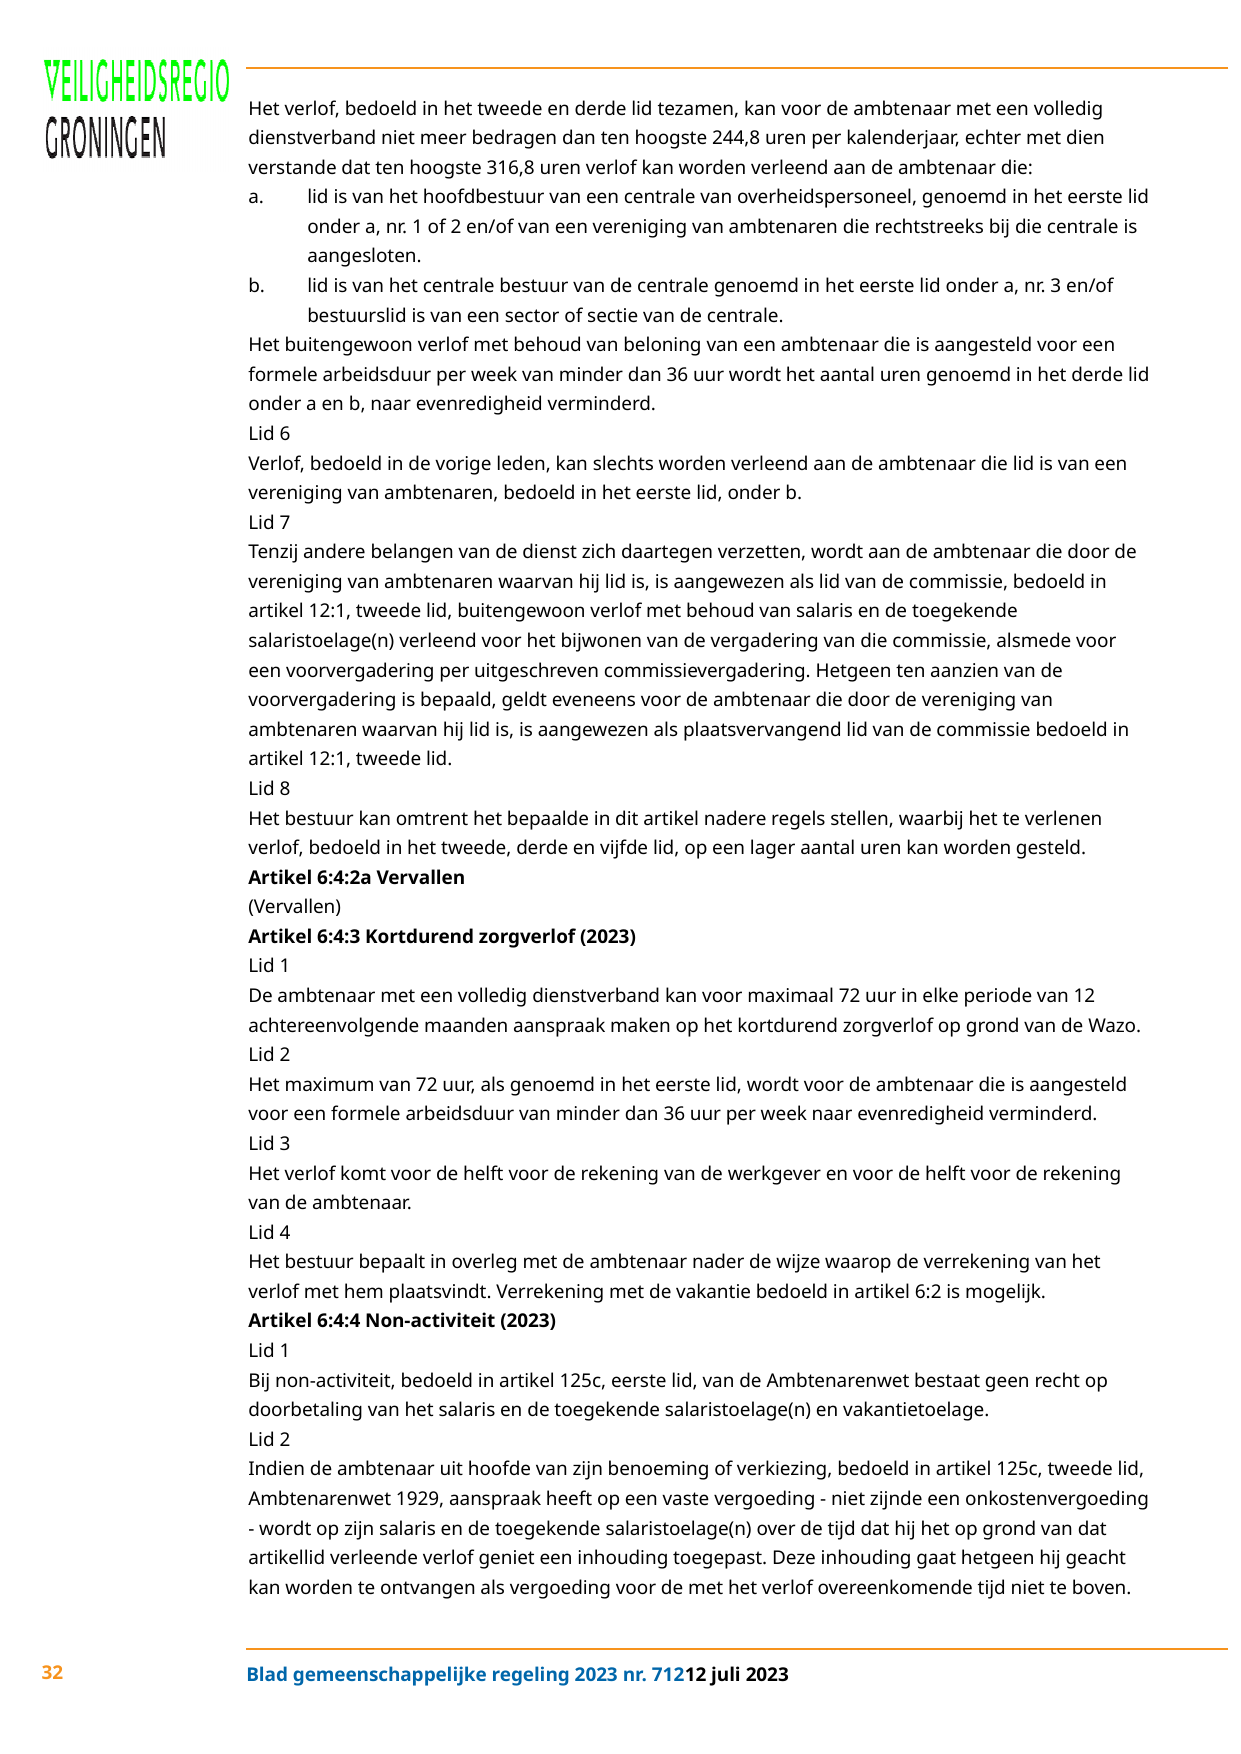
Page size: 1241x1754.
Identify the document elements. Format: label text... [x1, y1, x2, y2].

text Lid 6 [248, 420, 1152, 446]
text Lid 2 [248, 1041, 1152, 1067]
text Artikel 6:4:4 Non-activiteit (2023) [248, 1308, 1152, 1333]
text Het buitengewoon verlof met behoud van beloning van een ambtenaar die is aangesteld voor een formele arbeidsduur per week van minder dan 36 uur wordt het aantal uren genoemd in het derde lid onder a en b, naar evenredigheid verminderd. [248, 331, 1152, 416]
text Indien de ambtenaar uit hoofde van zijn benoeming of verkiezing, bedoeld in artikel 125c, tweede lid, Ambtenarenwet 1929, aanspraak heeft op een vaste vergoeding - niet zijnde een onkostenvergoeding - wordt op zijn salaris en de toegekende salaristoelage(n) over de tijd dat hij het op grond van dat artikellid verleende verlof geniet een inhouding toegepast. Deze inhouding gaat hetgeen hij geacht kan worden te ontvangen als vergoeding voor de met het verlof overeenkomende tijd niet te boven. [248, 1456, 1152, 1600]
text Artikel 6:4:2a Vervallen [248, 864, 1152, 890]
text Lid 8 [248, 775, 1152, 801]
text Het bestuur kan omtrent het bepaalde in dit artikel nadere regels stellen, waarbij het te verlenen verlof, bedoeld in het tweede, derde en vijfde lid, op een lager aantal uren kan worden gesteld. [248, 805, 1152, 860]
text (Vervallen) [248, 893, 1152, 919]
text Verlof, bedoeld in de vorige leden, kan slechts worden verleend aan de ambtenaar die lid is van een vereniging van ambtenaren, bedoeld in het eerste lid, onder b. [248, 450, 1152, 505]
text Het verlof komt voor de helft voor de rekening van de werkgever en voor de helft voor de rekening van de ambtenaar. [248, 1160, 1152, 1215]
text Lid 1 [248, 953, 1152, 978]
text Het maximum van 72 uur, als genoemd in het eerste lid, wordt voor de ambtenaar die is aangesteld voor een formele arbeidsduur van minder dan 36 uur per week naar evenredigheid verminderd. [248, 1071, 1152, 1126]
text Lid 3 [248, 1130, 1152, 1156]
text Lid 2 [248, 1426, 1152, 1452]
text Lid 4 [248, 1219, 1152, 1245]
text Lid 1 [248, 1337, 1152, 1363]
text Het bestuur bepaalt in overleg met de ambtenaar nader de wijze waarop de verrekening van het verlof met hem plaatsvindt. Verrekening met de vakantie bedoeld in artikel 6:2 is mogelijk. [248, 1248, 1152, 1304]
text Tenzij andere belangen van de dienst zich daartegen verzetten, wordt aan de ambtenaar die door de vereniging van ambtenaren waarvan hij lid is, is aangewezen als lid van de commissie, bedoeld in artikel 12:1, tweede lid, buitengewoon verlof met behoud van salaris en de toegekende salaristoelage(n) verleend voor het bijwonen van de vergadering van die commissie, alsmede voor een voorvergadering per uitgeschreven commissievergadering. Hetgeen ten aanzien van de voorvergadering is bepaald, geldt eveneens voor de ambtenaar die door de vereniging van ambtenaren waarvan hij lid is, is aangewezen als plaatsvervangend lid van de commissie bedoeld in artikel 12:1, tweede lid. [248, 538, 1152, 771]
text Het verlof, bedoeld in het tweede en derde lid tezamen, kan voor de ambtenaar met een volledig dienstverband niet meer bedragen dan ten hoogste 244,8 uren per kalenderjaar, echter met dien verstande dat ten hoogste 316,8 uren verlof kan worden verleend aan de ambtenaar die: [248, 95, 1152, 180]
text Artikel 6:4:3 Kortdurend zorgverlof (2023) [248, 923, 1152, 949]
text Bij non-activiteit, bedoeld in artikel 125c, eerste lid, van de Ambtenarenwet bestaat geen recht op doorbetaling van het salaris en de toegekende salaristoelage(n) en vakantietoelage. [248, 1367, 1152, 1422]
picture [41, 47, 231, 172]
list lid is van het centrale bestuur van de centrale genoemd in het eerste lid onder a, nr. 3 en/of bestuurslid is van een sector of sectie van de centrale. [248, 272, 1152, 328]
list lid is van het hoofdbestuur van een centrale van overheidspersoneel, genoemd in het eerste lid onder a, nr. 1 of 2 en/of van een vereniging van ambtenaren die rechtstreeks bij die centrale is aangesloten. [248, 183, 1152, 268]
text Lid 7 [248, 509, 1152, 535]
text De ambtenaar met een volledig dienstverband kan voor maximaal 72 uur in elke periode van 12 achtereenvolgende maanden aanspraak maken op het kortdurend zorgverlof op grond van de Wazo. [248, 982, 1152, 1038]
